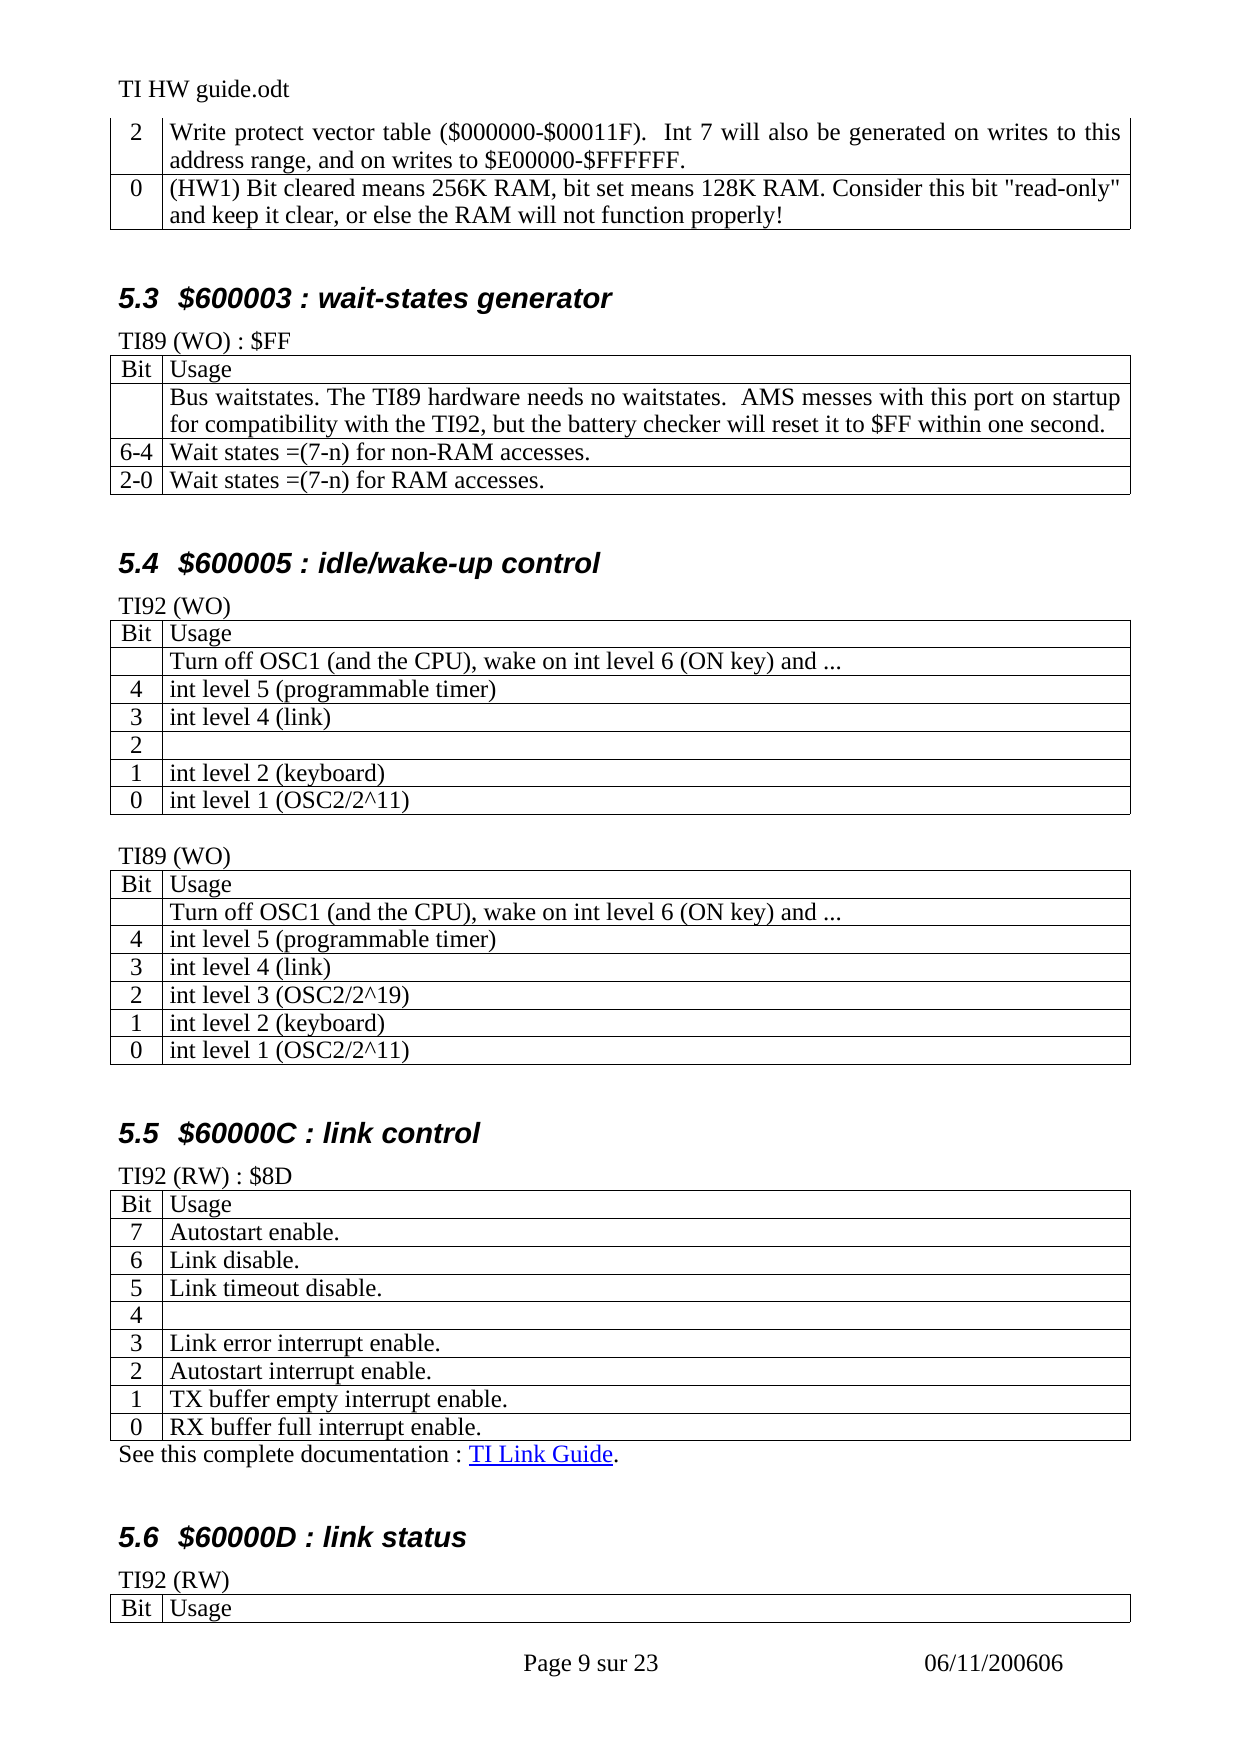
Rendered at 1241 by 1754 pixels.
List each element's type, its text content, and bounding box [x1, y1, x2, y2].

table_cell 0 [111, 787, 162, 814]
table_header Usage [163, 1191, 1130, 1218]
table_header Usage [163, 356, 1130, 383]
table_cell RX buffer full interrupt enable. [163, 1414, 1130, 1440]
table_cell 2 [111, 118, 162, 174]
text TI89 (WO) : $FF [118, 327, 1122, 355]
table_cell 2 [111, 982, 162, 1009]
text TI92 (WO) [118, 592, 1122, 619]
table_cell 6-4 [111, 439, 162, 466]
subtitle $60000C : link control [118, 1117, 1122, 1150]
table_cell 4 [111, 676, 162, 703]
table_cell Wait states =(7-n) for RAM accesses. [163, 467, 1130, 494]
subtitle $600003 : wait-states generator [118, 282, 1122, 314]
table_cell 3 [111, 704, 162, 731]
table_cell int level 5 (programmable timer) [163, 926, 1130, 953]
table_cell 1 [111, 760, 162, 786]
table_cell Link disable. [163, 1247, 1130, 1274]
table_cell Wait states =(7-n) for non-RAM accesses. [163, 439, 1130, 466]
table_cell [163, 732, 1130, 759]
table_cell 4 [111, 1302, 162, 1329]
text See this complete documentation : TI Link Guide. [118, 1441, 1122, 1468]
table_cell Link timeout disable. [163, 1275, 1130, 1301]
table_cell 5 [111, 1275, 162, 1301]
table_cell 0 [111, 1414, 162, 1440]
table_cell 2-0 [111, 467, 162, 494]
table_cell int level 4 (link) [163, 954, 1130, 981]
table_cell 0 [111, 1037, 162, 1064]
table_cell [163, 1302, 1130, 1329]
table_cell int level 3 (OSC2/2^19) [163, 982, 1130, 1009]
table_header Bit [111, 356, 162, 383]
text TI92 (RW) [118, 1566, 1122, 1594]
table_cell 4 [111, 926, 162, 953]
table_cell Write protect vector table ($000000-$00011F). Int 7 will also be generated on writes to this address range, and on writes to $E00000-$FFFFFF. [163, 118, 1130, 174]
table_header Usage [163, 621, 1130, 647]
table_cell int level 5 (programmable timer) [163, 676, 1130, 703]
table_cell Autostart interrupt enable. [163, 1358, 1130, 1385]
table_cell Autostart enable. [163, 1219, 1130, 1246]
table_cell 1 [111, 1010, 162, 1036]
table_header Bit [111, 621, 162, 647]
subtitle $60000D : link status [118, 1521, 1122, 1554]
table_cell int level 2 (keyboard) [163, 1010, 1130, 1036]
table_cell Turn off OSC1 (and the CPU), wake on int level 6 (ON key) and ... [163, 899, 1130, 925]
text TI89 (WO) [118, 842, 1122, 870]
table_cell 7 [111, 1219, 162, 1246]
table_header Usage [163, 1595, 1130, 1622]
table_cell Bus waitstates. The TI89 hardware needs no waitstates. AMS messes with this port on startup for compatibility with the TI92, but the battery checker will reset it to $FF within one second. [163, 384, 1130, 438]
table_cell int level 4 (link) [163, 704, 1130, 731]
table_cell 1 [111, 1386, 162, 1413]
table_cell [111, 384, 162, 438]
table_cell int level 1 (OSC2/2^11) [163, 787, 1130, 814]
table_header Bit [111, 1595, 162, 1622]
table_cell 2 [111, 732, 162, 759]
table_cell (HW1) Bit cleared means 256K RAM, bit set means 128K RAM. Consider this bit "read-only" and keep it clear, or else the RAM will not function properly! [163, 175, 1130, 229]
table_cell [111, 648, 162, 675]
table_header Bit [111, 1191, 162, 1218]
table_header Bit [111, 871, 162, 898]
table_cell int level 2 (keyboard) [163, 760, 1130, 786]
subtitle $600005 : idle/wake-up control [118, 547, 1122, 579]
table_header Usage [163, 871, 1130, 898]
table_cell int level 1 (OSC2/2^11) [163, 1037, 1130, 1064]
table_cell 3 [111, 954, 162, 981]
table_cell 0 [111, 175, 162, 229]
table_cell Link error interrupt enable. [163, 1330, 1130, 1357]
table_cell 2 [111, 1358, 162, 1385]
table_cell 3 [111, 1330, 162, 1357]
table_cell 6 [111, 1247, 162, 1274]
table_cell [111, 899, 162, 925]
text TI92 (RW) : $8D [118, 1162, 1122, 1190]
table_cell Turn off OSC1 (and the CPU), wake on int level 6 (ON key) and ... [163, 648, 1130, 675]
table_cell TX buffer empty interrupt enable. [163, 1386, 1130, 1413]
